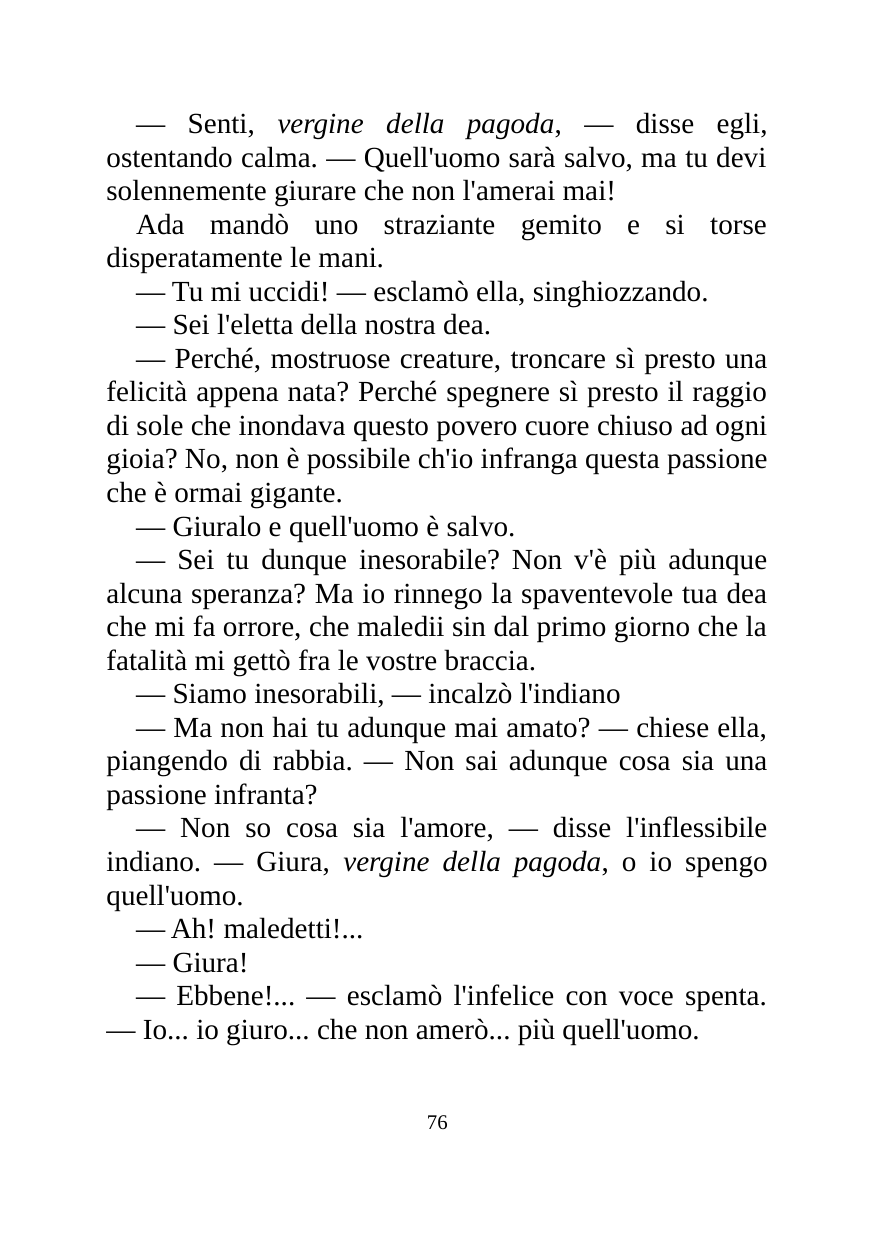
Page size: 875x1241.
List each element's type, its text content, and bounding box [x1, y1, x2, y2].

text — Senti, vergine della pagoda, — disse egli, ostentando calma. — Quell'uomo sarà salvo, ma tu devi solennemente giurare che non l'amerai mai! [106, 106, 768, 207]
text — Perché, mostruose creature, troncare sì presto una felicità appena nata? Perché spegnere sì presto il raggio di sole che inondava questo povero cuore chiuso ad ogni gioia? No, non è possibile ch'io infranga questa passione che è ormai gigante. [106, 341, 768, 509]
text — Siamo inesorabili, — incalzò l'indiano [106, 676, 768, 710]
text — Giura! [106, 945, 768, 978]
text — Ma non hai tu adunque mai amato? — chiese ella, piangendo di rabbia. — Non sai adunque cosa sia una passione infranta? [106, 710, 768, 811]
text Ada mandò uno straziante gemito e si torse disperatamente le mani. [106, 207, 768, 274]
text — Giuralo e quell'uomo è salvo. [106, 509, 768, 542]
text — Sei tu dunque inesorabile? Non v'è più adunque alcuna speranza? Ma io rinnego la spaventevole tua dea che mi fa orrore, che maledii sin dal primo giorno che la fatalità mi gettò fra le vostre braccia. [106, 542, 768, 676]
text — Ah! maledetti!... [106, 911, 768, 945]
text — Ebbene!... — esclamò l'infelice con voce spenta.— Io... io giuro... che non amerò... più quell'uomo. [106, 978, 768, 1045]
text — Sei l'eletta della nostra dea. [106, 307, 768, 341]
text — Non so cosa sia l'amore, — disse l'inflessibile indiano. — Giura, vergine della pagoda, o io spengo quell'uomo. [106, 811, 768, 911]
text — Tu mi uccidi! — esclamò ella, singhiozzando. [106, 274, 768, 307]
